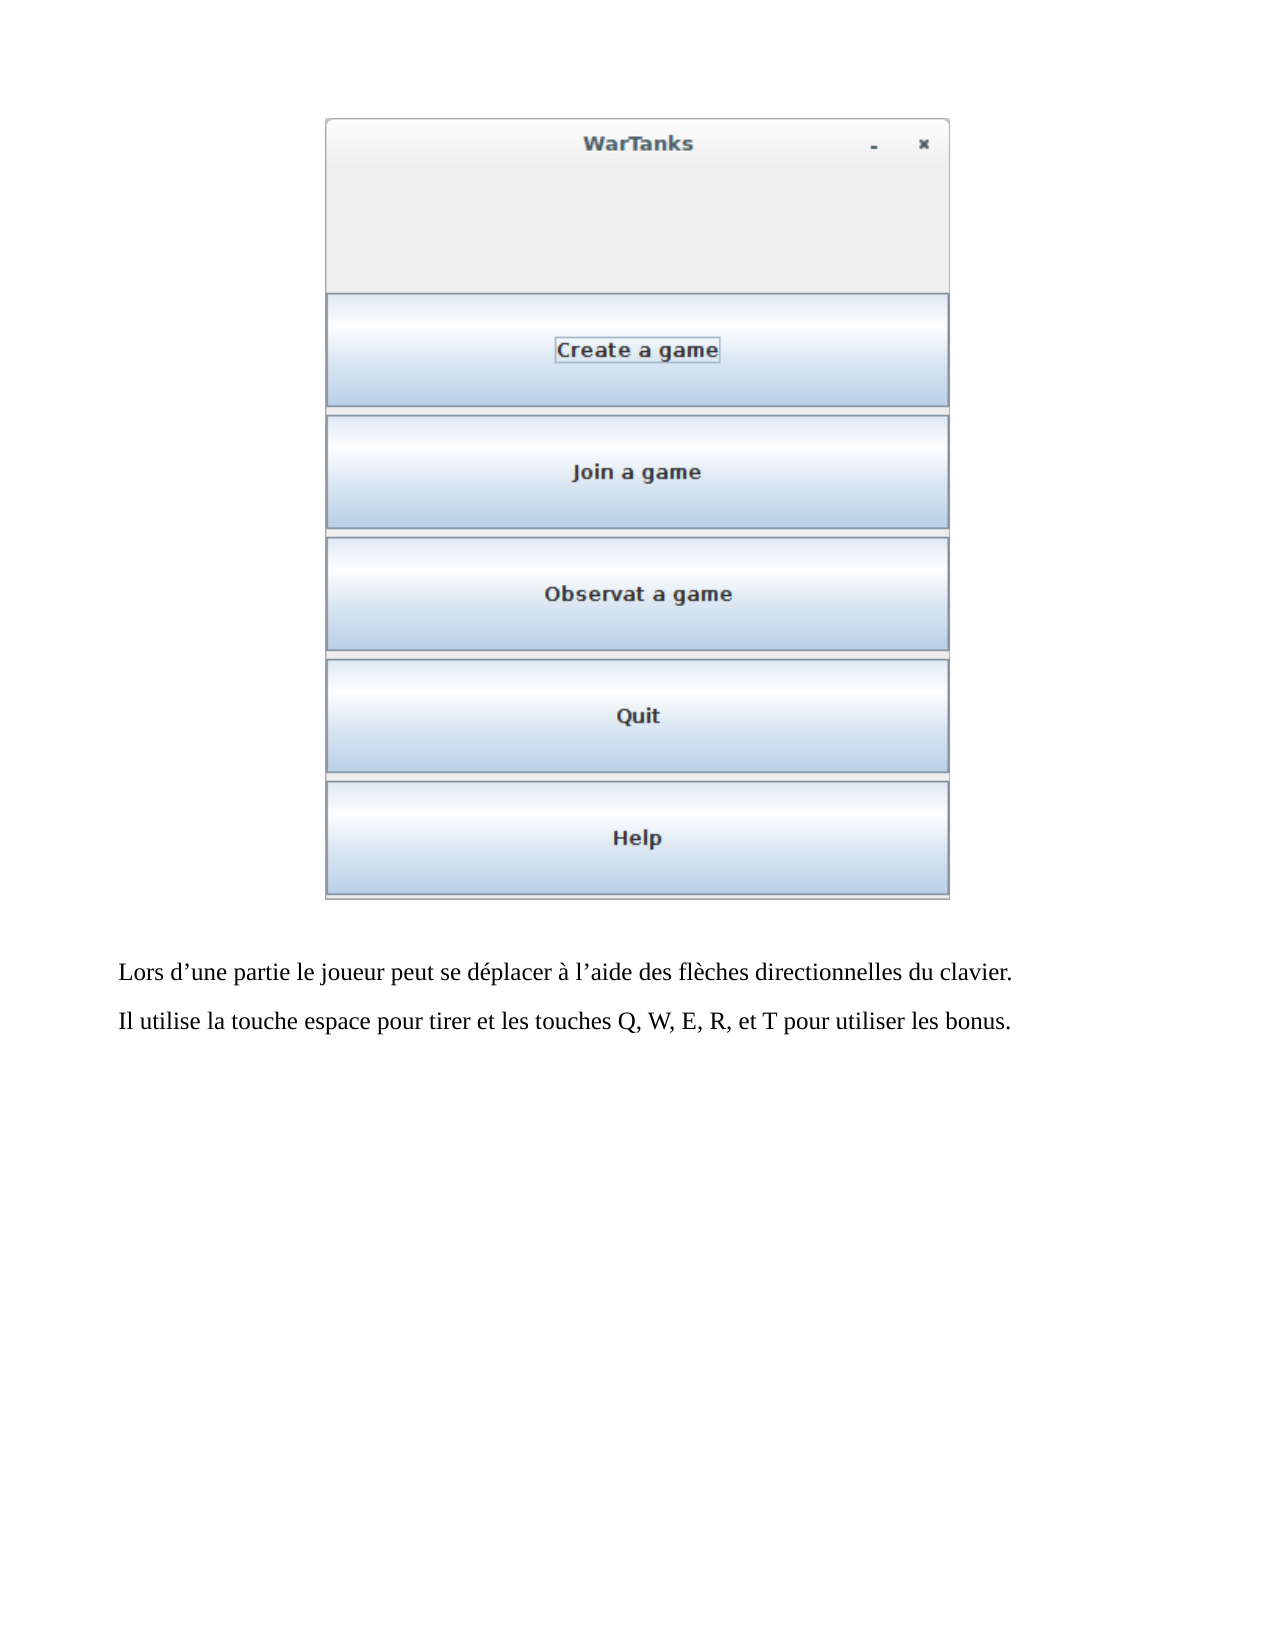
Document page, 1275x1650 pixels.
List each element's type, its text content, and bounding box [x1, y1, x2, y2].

text Lors d’une partie le joueur peut se déplacer à l’aide des flèches directionnelles du clavier. [118, 957, 1157, 986]
picture [325, 118, 951, 900]
text Il utilise la touche espace pour tirer et les touches Q, W, E, R, et T pour utiliser les bonus. [118, 1006, 1157, 1035]
